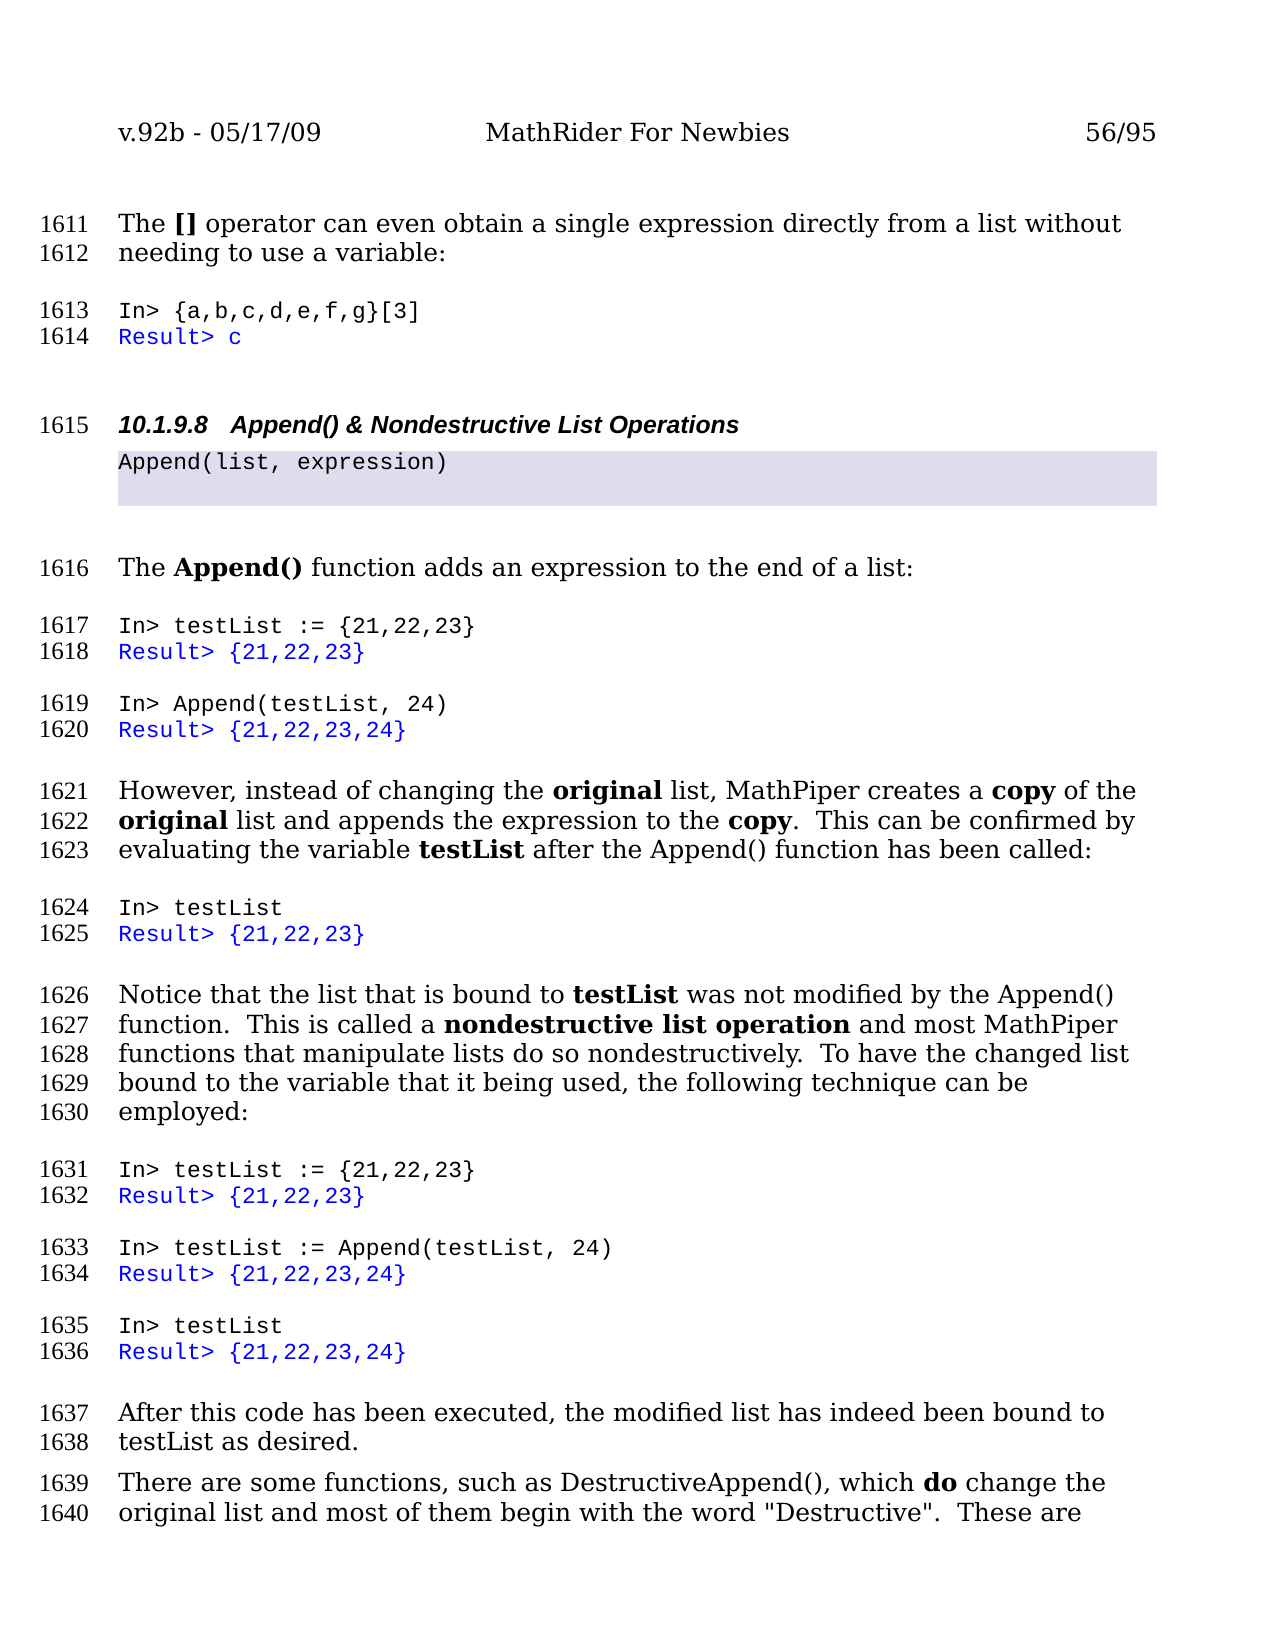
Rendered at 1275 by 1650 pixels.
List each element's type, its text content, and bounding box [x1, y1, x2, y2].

text Notice that the list that is bound to testList was not modified by the Append() function. This is called a nondestructive list operation and most MathPiper functions that manipulate lists do so nondestructively. To have the changed list bound to the variable that it being used, the following technique can be employed: [118, 980, 1157, 1127]
subtitle Append() & Nondestructive List Operations [118, 410, 1157, 439]
table_header Append(list, expression) [118, 451, 1157, 506]
text In> Append(testList, 24) [118, 692, 1157, 718]
text The [] operator can even obtain a single expression directly from a list without needing to use a variable: [118, 209, 1157, 267]
text In> {a,b,c,d,e,f,g}[3] [118, 299, 1157, 325]
text Result> {21,22,23,24} [118, 1340, 1157, 1366]
text Result> {21,22,23,24} [118, 718, 1157, 744]
text In> testList := {21,22,23} [118, 615, 1157, 641]
text After this code has been executed, the modified list has indeed been bound to testList as desired. [118, 1398, 1157, 1456]
text There are some functions, such as DestructiveAppend(), which do change the original list and most of them begin with the word "Destructive". These are [118, 1468, 1157, 1527]
text Result> {21,22,23,24} [118, 1262, 1157, 1288]
text Result> {21,22,23} [118, 922, 1157, 948]
text However, instead of changing the original list, MathPiper creates a copy of the original list and appends the expression to the copy. This can be confirmed by evaluating the variable testList after the Append() function has been called: [118, 776, 1157, 864]
text Result> c [118, 325, 1157, 351]
text In> testList := {21,22,23} [118, 1158, 1157, 1184]
text Result> {21,22,23} [118, 1184, 1157, 1210]
text The Append() function adds an expression to the end of a list: [118, 553, 1157, 583]
text Result> {21,22,23} [118, 641, 1157, 667]
text In> testList [118, 896, 1157, 922]
text In> testList := Append(testList, 24) [118, 1236, 1157, 1262]
text In> testList [118, 1314, 1157, 1340]
